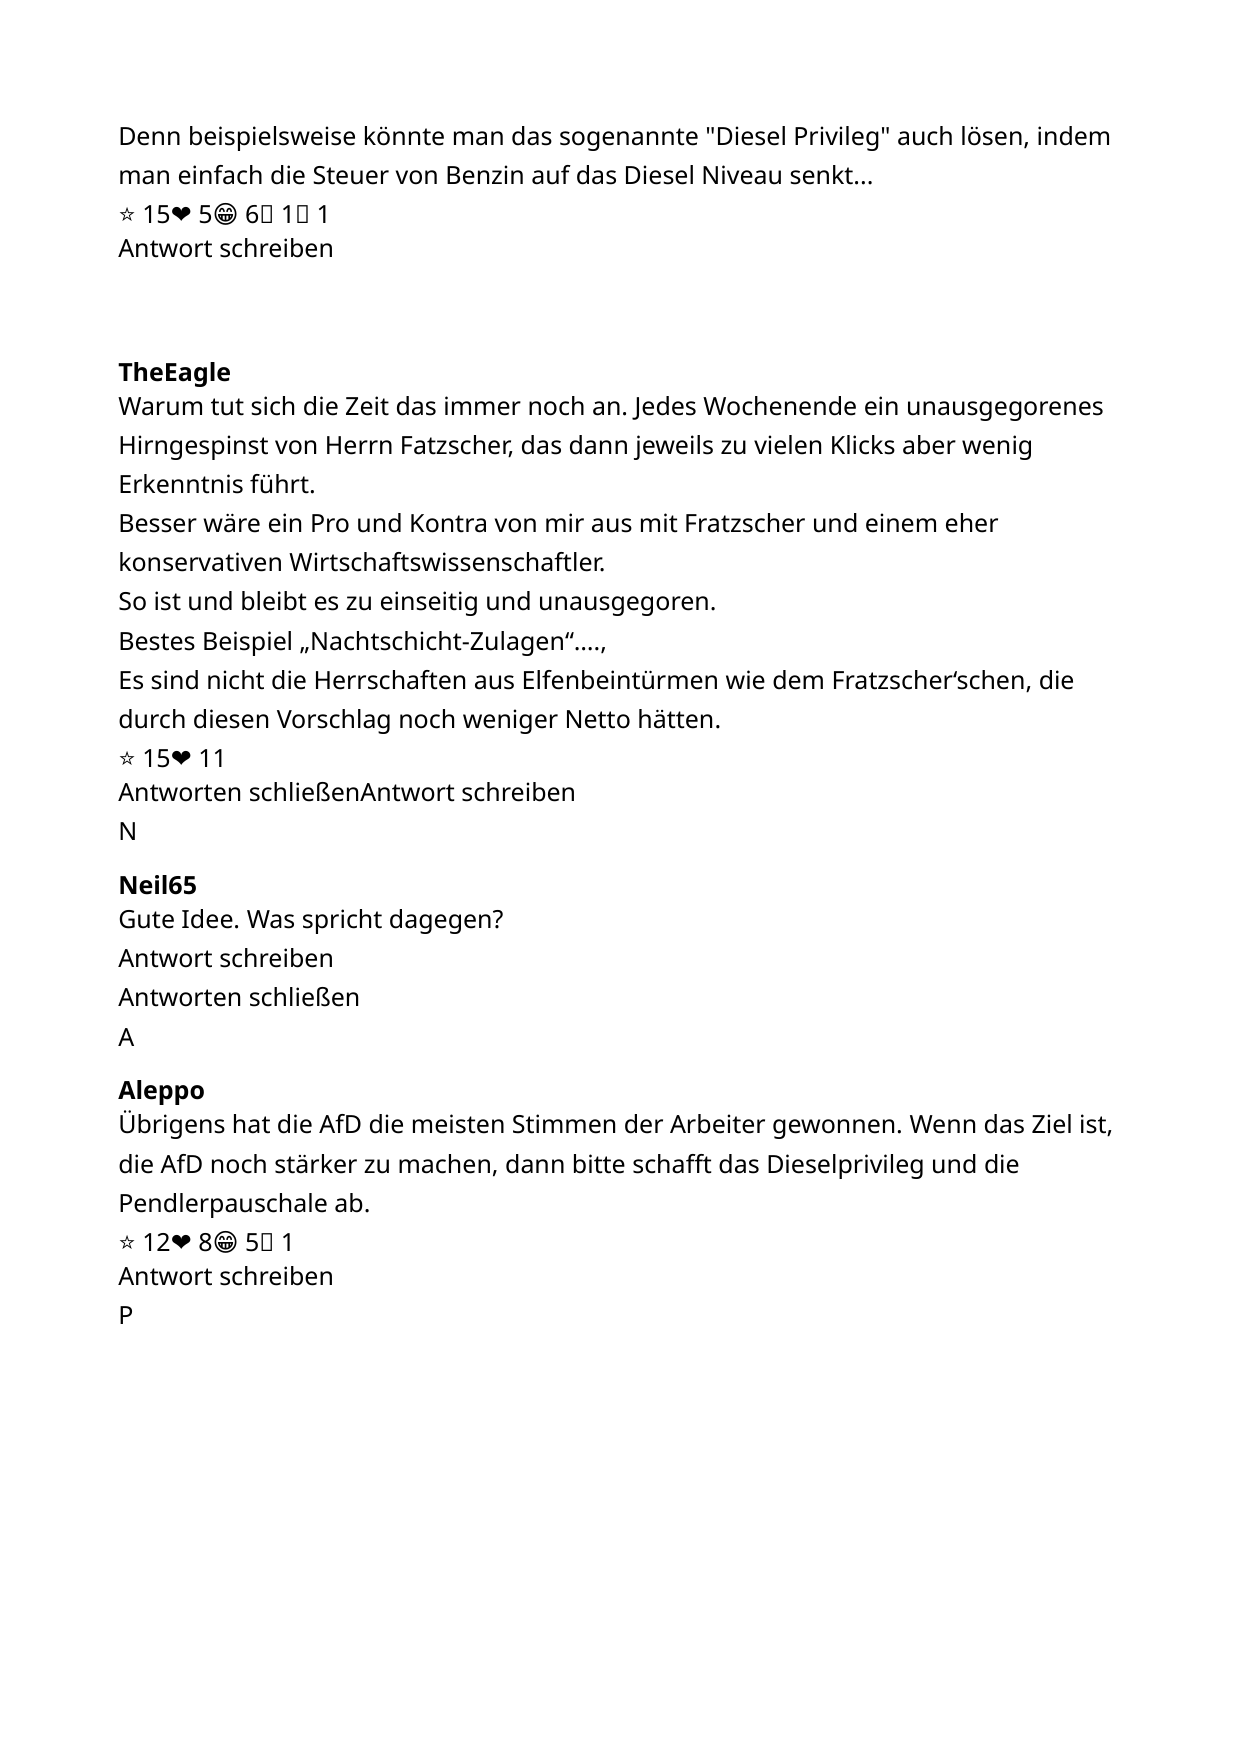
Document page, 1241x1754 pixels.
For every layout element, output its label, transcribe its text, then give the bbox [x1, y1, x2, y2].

text Besser wäre ein Pro und Kontra von mir aus mit Fratzscher und einem eher konservativen Wirtschaftswissenschaftler. [118, 506, 1122, 579]
subtitle Neil65 [118, 868, 1122, 902]
text Antwort schreiben [118, 941, 1122, 975]
text ⭐️ 15❤️ 5😁 6🙁 1🤨 1 [118, 196, 1122, 231]
text Übrigens hat die AfD die meisten Stimmen der Arbeiter gewonnen. Wenn das Ziel ist, die AfD noch stärker zu machen, dann bitte schafft das Dieselprivileg und die Pendlerpauschale ab. [118, 1107, 1122, 1219]
text N [118, 814, 1122, 848]
text Antwort schreiben [118, 231, 1122, 264]
text P [118, 1298, 1122, 1332]
text ⭐️ 15❤️ 11 [118, 741, 1122, 775]
text Bestes Beispiel „Nachtschicht-Zulagen“…., [118, 623, 1122, 657]
text Antworten schließen [118, 980, 1122, 1014]
text Gute Idee. Was spricht dagegen? [118, 902, 1122, 936]
text ⭐️ 12❤️ 8😁 5🤨 1 [118, 1224, 1122, 1259]
text Antworten schließenAntwort schreiben [118, 775, 1122, 809]
text A [118, 1019, 1122, 1053]
text Warum tut sich die Zeit das immer noch an. Jedes Wochenende ein unausgegorenes Hirngespinst von Herrn Fatzscher, das dann jeweils zu vielen Klicks aber wenig Erkenntnis führt. [118, 388, 1122, 501]
text Antwort schreiben [118, 1259, 1122, 1293]
subtitle Aleppo [118, 1073, 1122, 1107]
text Es sind nicht die Herrschaften aus Elfenbeintürmen wie dem Fratzscher‘schen, die durch diesen Vorschlag noch weniger Netto hätten. [118, 662, 1122, 736]
subtitle TheEagle [118, 354, 1122, 388]
text Denn beispielsweise könnte man das sogenannte "Diesel Privileg" auch lösen, indem man einfach die Steuer von Benzin auf das Diesel Niveau senkt... [118, 118, 1122, 191]
text So ist und bleibt es zu einseitig und unausgegoren. [118, 584, 1122, 618]
